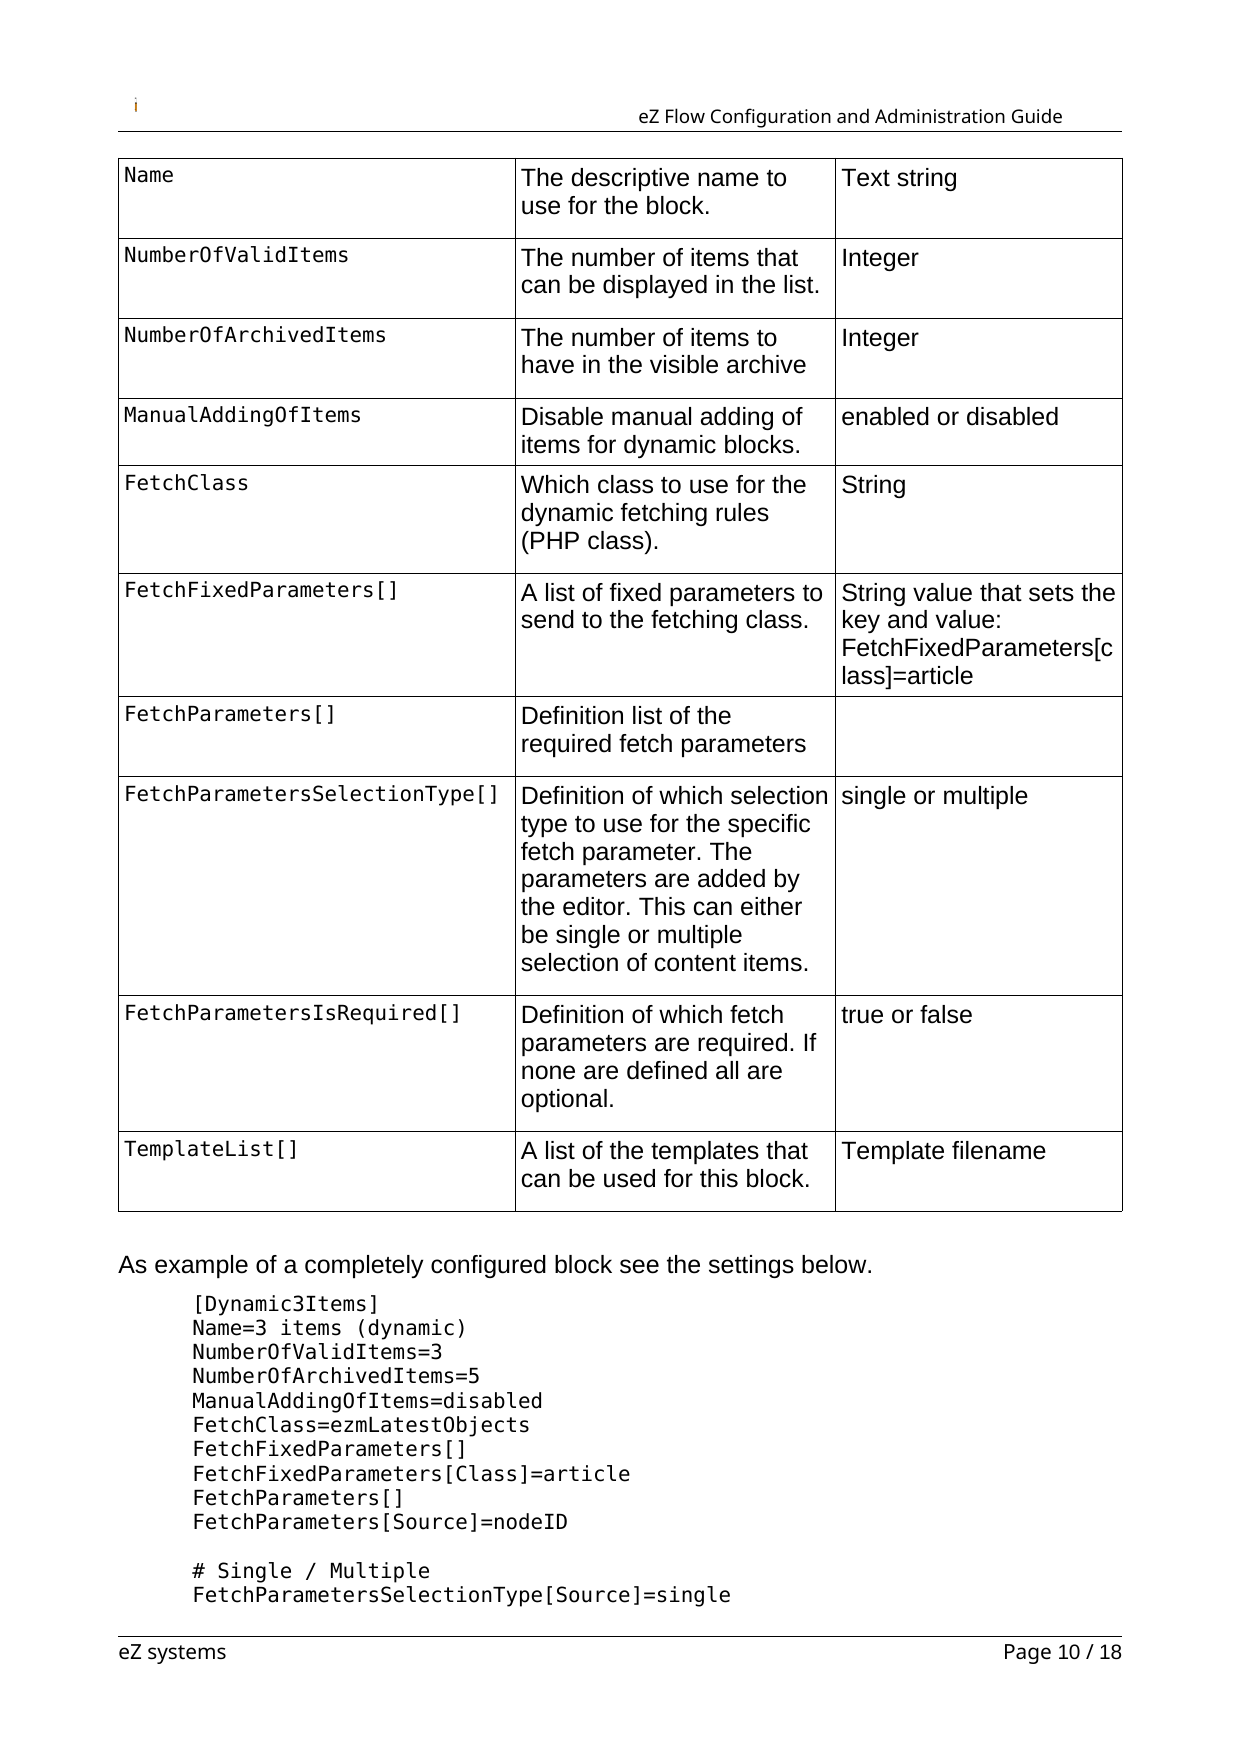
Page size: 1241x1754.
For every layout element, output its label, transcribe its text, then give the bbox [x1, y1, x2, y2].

table_cell NumberOfArchivedItems [119, 319, 515, 397]
text As example of a completely configured block see the settings below. [118, 1251, 1122, 1279]
table_cell FetchFixedParameters[] [119, 574, 515, 696]
table_cell Template filename [836, 1132, 1122, 1211]
text FetchFixedParameters[] [192, 1437, 1122, 1462]
table_cell Which class to use for the dynamic fetching rules (PHP class). [516, 466, 835, 573]
table_cell String value that sets the key and value: FetchFixedParameters[class]=article [836, 574, 1122, 696]
text # Single / Multiple [192, 1559, 1122, 1583]
table_cell [836, 697, 1122, 776]
text NumberOfValidItems=3 [192, 1340, 1122, 1364]
text FetchClass=ezmLatestObjects [192, 1413, 1122, 1437]
table_cell String [836, 466, 1122, 573]
table_cell NumberOfValidItems [119, 239, 515, 317]
table_cell The number of items that can be displayed in the list. [516, 239, 835, 317]
text [Dynamic3Items] [192, 1292, 1122, 1316]
text FetchParametersSelectionType[Source]=single [192, 1583, 1122, 1607]
table_cell enabled or disabled [836, 399, 1122, 465]
table_cell FetchParameters[] [119, 697, 515, 776]
table_cell single or multiple [836, 777, 1122, 995]
table_cell Disable manual adding of items for dynamic blocks. [516, 399, 835, 465]
text FetchParameters[Source]=nodeID [192, 1510, 1122, 1534]
text FetchFixedParameters[Class]=article [192, 1462, 1122, 1486]
text ManualAddingOfItems=disabled [192, 1389, 1122, 1413]
table_cell true or false [836, 996, 1122, 1131]
table_cell FetchParametersIsRequired[] [119, 996, 515, 1131]
table_cell The descriptive name to use for the block. [516, 159, 835, 238]
table_cell Definition list of the required fetch parameters [516, 697, 835, 776]
table_cell Definition of which fetch parameters are required. If none are defined all are optional. [516, 996, 835, 1131]
table_cell FetchParametersSelectionType[] [119, 777, 515, 995]
text NumberOfArchivedItems=5 [192, 1364, 1122, 1389]
table_cell The number of items to have in the visible archive [516, 319, 835, 397]
table_cell Definition of which selection type to use for the specific fetch parameter. The parameters are added by the editor. This can either be single or multiple selection of content items. [516, 777, 835, 995]
table_cell A list of fixed parameters to send to the fetching class. [516, 574, 835, 696]
text FetchParameters[] [192, 1486, 1122, 1510]
table_cell Integer [836, 239, 1122, 317]
table_cell A list of the templates that can be used for this block. [516, 1132, 835, 1211]
table_cell Name [119, 159, 515, 238]
table_cell ManualAddingOfItems [119, 399, 515, 465]
table_cell TemplateList[] [119, 1132, 515, 1211]
text Name=3 items (dynamic) [192, 1316, 1122, 1340]
table_cell Integer [836, 319, 1122, 397]
table_cell Text string [836, 159, 1122, 238]
table_cell FetchClass [119, 466, 515, 573]
